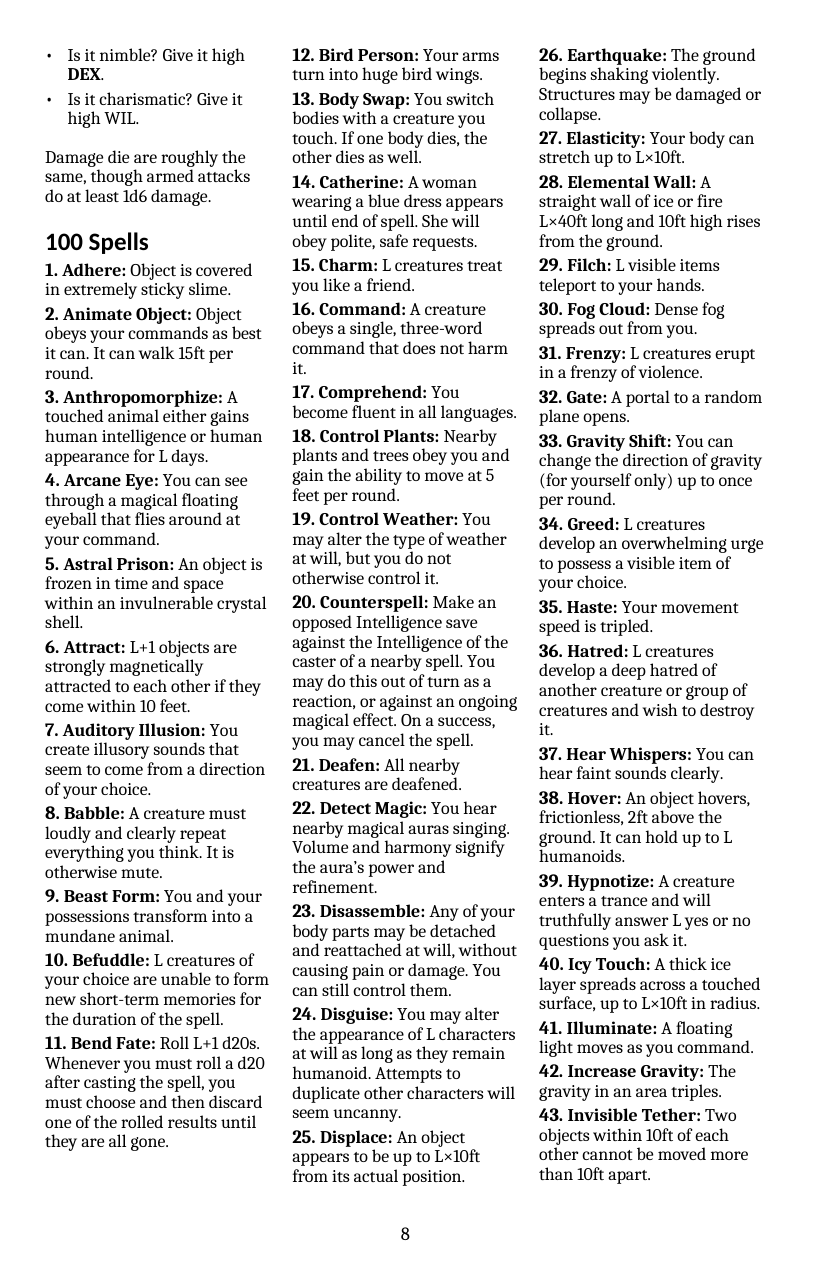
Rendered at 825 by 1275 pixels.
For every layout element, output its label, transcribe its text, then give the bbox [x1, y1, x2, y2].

list Command: A creature obeys a single, three-word command that does not harm it. [292, 299, 518, 379]
list Detect Magic: You hear nearby magical auras singing. Volume and harmony signify the aura’s power and refinement. [292, 798, 518, 898]
list Charm: L creatures treat you like a friend. [292, 255, 518, 295]
list Gate: A portal to a random plane opens. [539, 387, 765, 427]
list Icy Touch: A thick ice layer spreads across a touched surface, up to L×10ft in radius. [539, 954, 765, 1014]
list Arcane Eye: You can see through a magical floating eyeball that flies around at your command. [45, 471, 271, 550]
list Hear Whispers: You can hear faint sounds clearly. [539, 744, 765, 784]
list Filch: L visible items teleport to your hands. [539, 255, 765, 295]
list Gravity Shift: You can change the direction of gravity (for yourself only) up to once per round. [539, 431, 765, 510]
list Hatred: L creatures develop a deep hatred of another creature or group of creatures and wish to destroy it. [539, 641, 765, 740]
list Control Plants: Nearby plants and trees obey you and gain the ability to move at 5 feet per round. [292, 426, 518, 506]
list Disassemble: Any of your body parts may be detached and reattached at will, without causing pain or damage. You can still control them. [292, 901, 518, 1001]
list Auditory Illusion: You create illusory sounds that seem to come from a direction of your choice. [45, 720, 271, 800]
list Bird Person: Your arms turn into huge bird wings. [292, 45, 518, 85]
text Damage die are roughly the same, though armed attacks do at least 1d6 damage. [45, 148, 271, 207]
list Elasticity: Your body can stretch up to L×10ft. [539, 128, 765, 168]
list Befuddle: L creatures of your choice are unable to form new short-term memories for the duration of the spell. [45, 950, 271, 1030]
list Comprehend: You become fluent in all languages. [292, 382, 518, 422]
list Displace: An object appears to be up to L×10ft from its actual position. [292, 1127, 518, 1187]
list Counterspell: Make an opposed Intelligence save against the Intelligence of the caster of a nearby spell. You may do this out of turn as a reaction, or against an ongoing magical effect. On a success, you may cancel the spell. [292, 593, 518, 751]
list Elemental Wall: A straight wall of ice or fire L×40ft long and 10ft high rises from the ground. [539, 172, 765, 252]
list Is it charismatic? Give it high WIL. [45, 89, 271, 129]
list Anthropomorphize: A touched animal either gains human intelligence or human appearance for L days. [45, 387, 271, 467]
list Frenzy: L creatures erupt in a frenzy of violence. [539, 343, 765, 383]
subtitle 100 Spells [45, 227, 271, 256]
list Hover: An object hovers, frictionless, 2ft above the ground. It can hold up to L humanoids. [539, 788, 765, 867]
list Illuminate: A floating light moves as you command. [539, 1018, 765, 1058]
list Hypnotize: A creature enters a trance and will truthfully answer L yes or no questions you ask it. [539, 871, 765, 951]
list Fog Cloud: Dense fog spreads out from you. [539, 299, 765, 339]
list Bend Fate: Roll L+1 d20s. Whenever you must roll a d20 after casting the spell, you must choose and then discard one of the rolled results until they are all gone. [45, 1033, 271, 1152]
list Animate Object: Object obeys your commands as best it can. It can walk 15ft per round. [45, 304, 271, 383]
list Invisible Tether: Two objects within 10ft of each other cannot be moved more than 10ft apart. [539, 1106, 765, 1185]
list Babble: A creature must loudly and clearly repeat everything you think. It is otherwise mute. [45, 803, 271, 883]
list Body Swap: You switch bodies with a creature you touch. If one body dies, the other dies as well. [292, 89, 518, 168]
list Deafen: All nearby creatures are deafened. [292, 755, 518, 795]
list Adhere: Object is covered in extremely sticky slime. [45, 260, 271, 300]
list Haste: Your movement speed is tripled. [539, 597, 765, 637]
list Control Weather: You may alter the type of weather at will, but you do not otherwise control it. [292, 509, 518, 589]
list Earthquake: The ground begins shaking violently. Structures may be damaged or collapse. [539, 45, 765, 124]
list Increase Gravity: The gravity in an area triples. [539, 1062, 765, 1102]
list Disguise: You may alter the appearance of L characters at will as long as they remain humanoid. Attempts to duplicate other characters will seem uncanny. [292, 1004, 518, 1123]
list Attract: L+1 objects are strongly magnetically attracted to each other if they come within 10 feet. [45, 637, 271, 716]
list Greed: L creatures develop an overwhelming urge to possess a visible item of your choice. [539, 514, 765, 593]
list Is it nimble? Give it high DEX. [45, 45, 271, 85]
list Astral Prison: An object is frozen in time and space within an invulnerable crystal shell. [45, 554, 271, 633]
list Beast Form: You and your possessions transform into a mundane animal. [45, 887, 271, 946]
list Catherine: A woman wearing a blue dress appears until end of spell. She will obey polite, safe requests. [292, 172, 518, 252]
